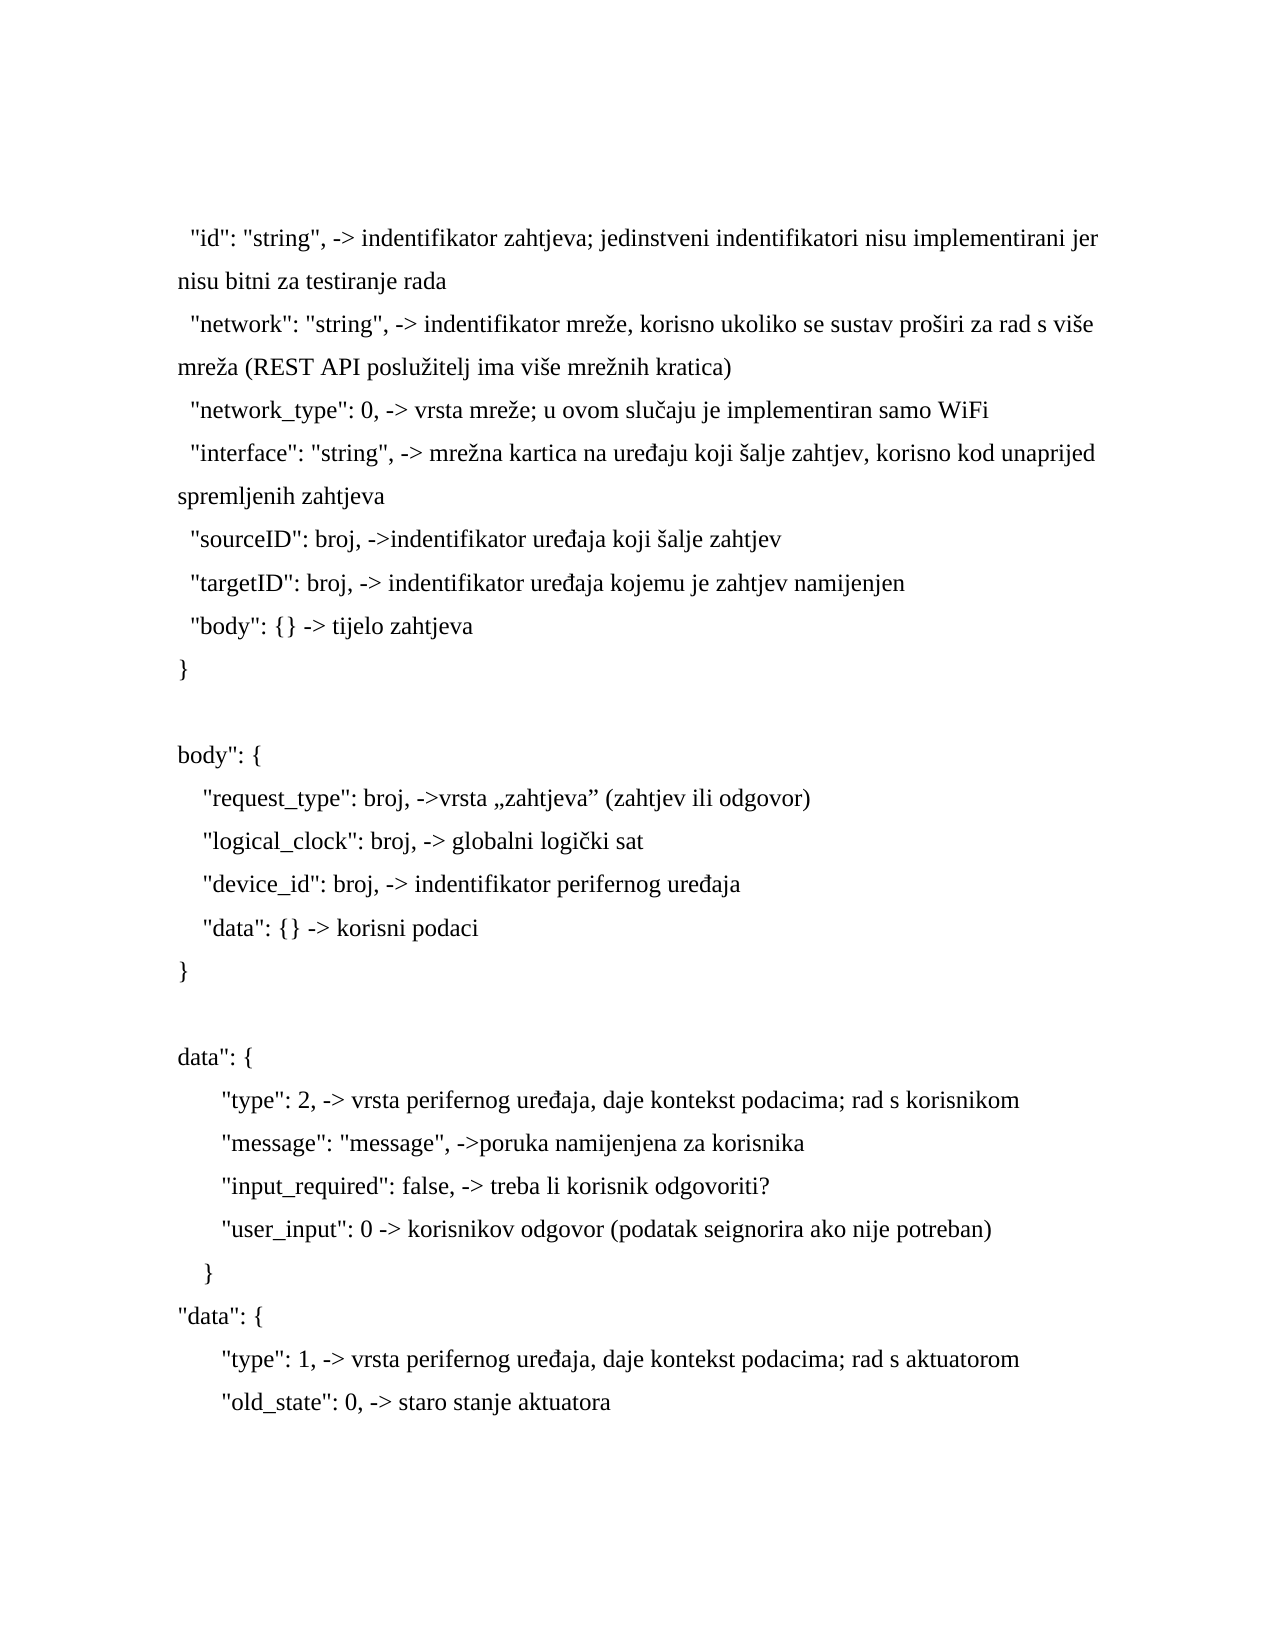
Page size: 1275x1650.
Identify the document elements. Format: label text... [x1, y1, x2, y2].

text } [177, 1258, 1127, 1286]
text "type": 2, -> vrsta perifernog uređaja, daje kontekst podacima; rad s korisnikom [177, 1085, 1127, 1114]
text "input_required": false, -> treba li korisnik odgovoriti? [177, 1171, 1127, 1200]
text "network_type": 0, -> vrsta mreže; u ovom slučaju je implementiran samo WiFi [177, 395, 1127, 424]
text "interface": "string", -> mrežna kartica na uređaju koji šalje zahtjev, korisno kod unaprijed spremljenih zahtjeva [177, 438, 1127, 510]
text "message": "message", ->poruka namijenjena za korisnika [177, 1128, 1127, 1157]
text data": { [177, 1042, 1127, 1071]
text "device_id": broj, -> indentifikator perifernog uređaja [177, 869, 1127, 898]
text "sourceID": broj, ->indentifikator uređaja koji šalje zahtjev [177, 524, 1127, 553]
text "network": "string", -> indentifikator mreže, korisno ukoliko se sustav proširi za rad s više mreža (REST API poslužitelj ima više mrežnih kratica) [177, 309, 1127, 381]
text "data": { [177, 1301, 1127, 1329]
text "data": {} -> korisni podaci [177, 913, 1127, 941]
text "type": 1, -> vrsta perifernog uređaja, daje kontekst podacima; rad s aktuatorom [177, 1344, 1127, 1373]
text } [177, 956, 1127, 984]
text "targetID": broj, -> indentifikator uređaja kojemu je zahtjev namijenjen [177, 568, 1127, 596]
text "logical_clock": broj, -> globalni logički sat [177, 826, 1127, 855]
text "old_state": 0, -> staro stanje aktuatora [177, 1387, 1127, 1416]
text "user_input": 0 -> korisnikov odgovor (podatak seignorira ako nije potreban) [177, 1214, 1127, 1243]
text "body": {} -> tijelo zahtjeva [177, 611, 1127, 639]
text "request_type": broj, ->vrsta „zahtjeva” (zahtjev ili odgovor) [177, 783, 1127, 812]
text body": { [177, 740, 1127, 769]
text } [177, 654, 1127, 683]
text "id": "string", -> indentifikator zahtjeva; jedinstveni indentifikatori nisu implementirani jer nisu bitni za testiranje rada [177, 223, 1127, 294]
